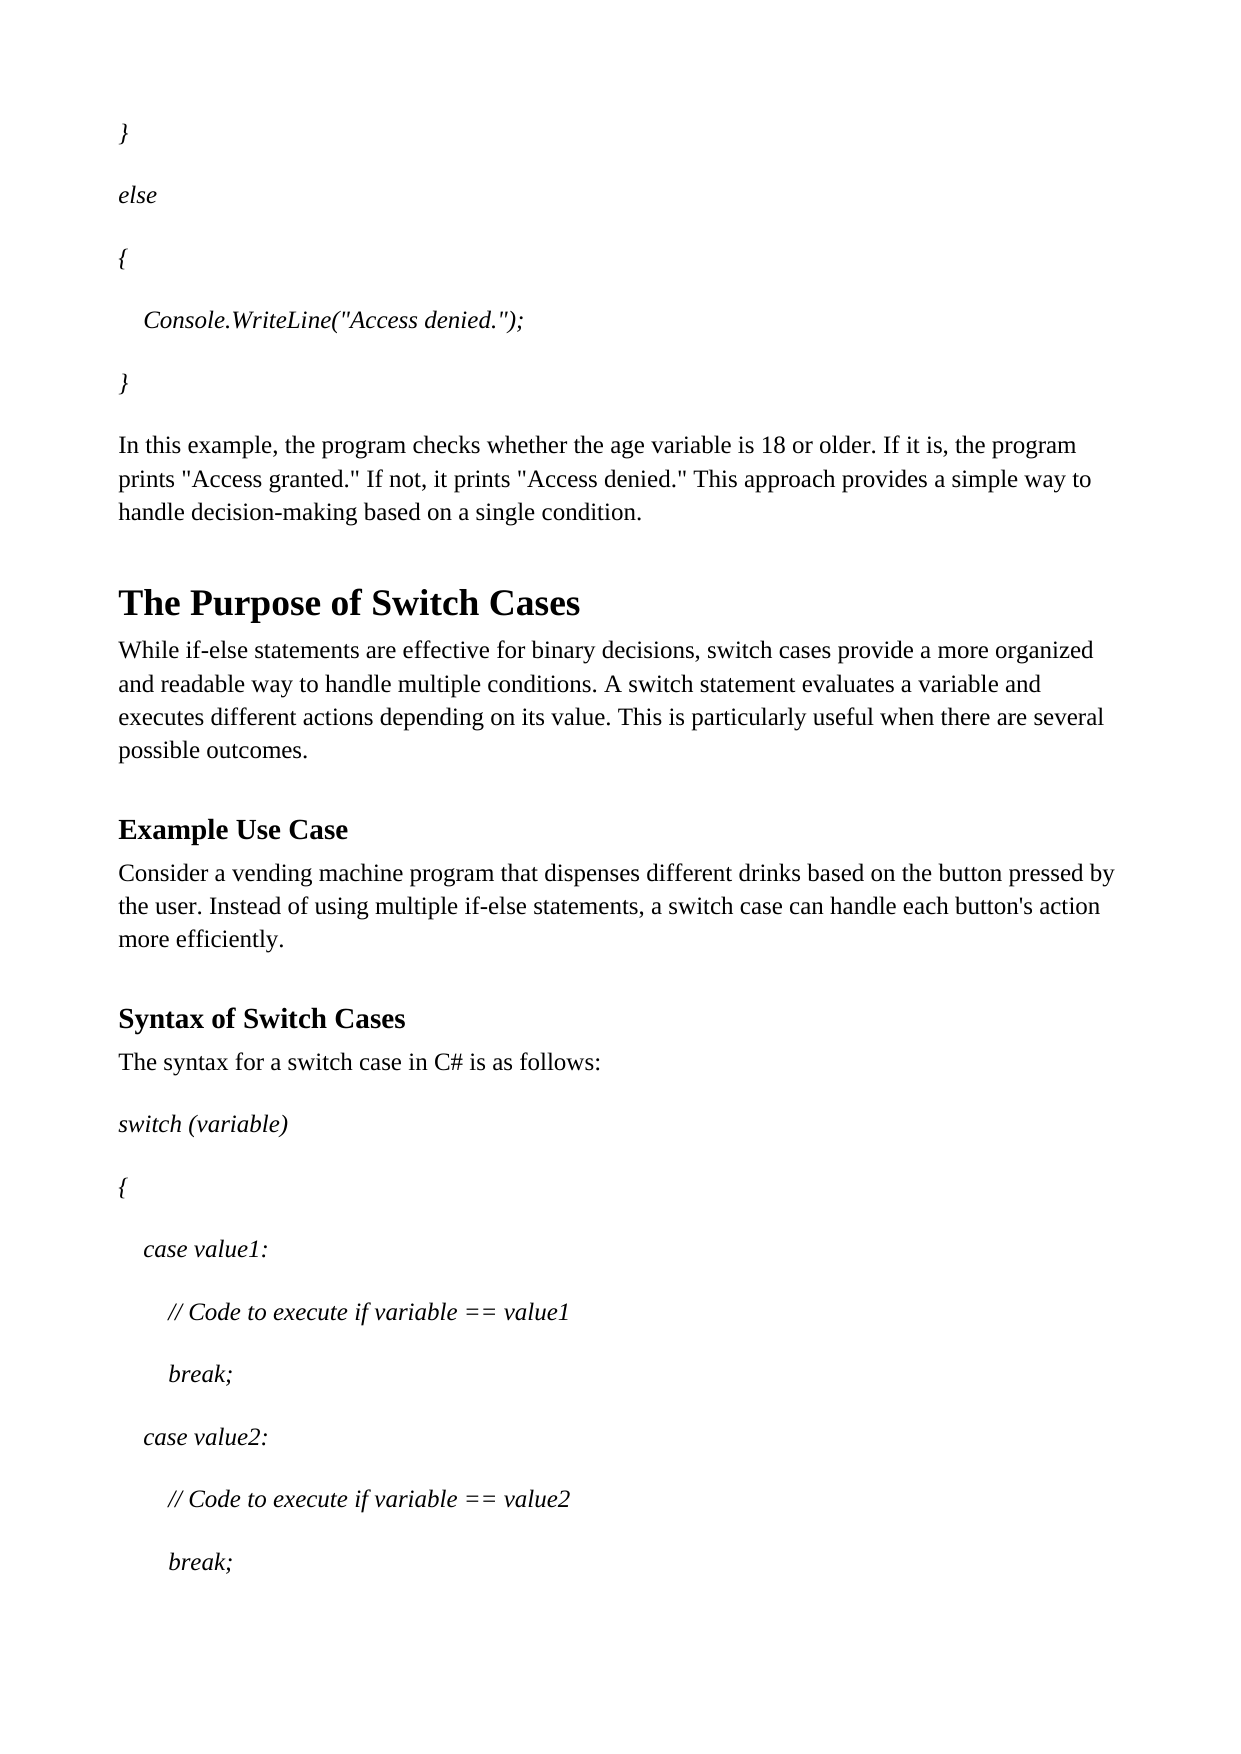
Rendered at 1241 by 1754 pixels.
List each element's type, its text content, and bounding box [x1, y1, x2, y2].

text else [118, 181, 1122, 209]
text break; [118, 1547, 1122, 1576]
text case value1: [118, 1234, 1122, 1263]
text break; [118, 1359, 1122, 1388]
text } [118, 118, 1122, 147]
subtitle Syntax of Switch Cases [118, 1001, 1122, 1034]
text While if-else statements are effective for binary decisions, switch cases provide a more organized and readable way to handle multiple conditions. A switch statement evaluates a variable and executes different actions depending on its value. This is particularly useful when there are several possible outcomes. [118, 636, 1122, 763]
text { [118, 243, 1122, 272]
text In this example, the program checks whether the age variable is 18 or older. If it is, the program prints "Access granted." If not, it prints "Access denied." This approach provides a simple way to handle decision-making based on a single condition. [118, 431, 1122, 525]
text The syntax for a switch case in C# is as follows: [118, 1047, 1122, 1076]
text { [118, 1172, 1122, 1201]
text // Code to execute if variable == value2 [118, 1484, 1122, 1513]
text } [118, 368, 1122, 397]
subtitle Example Use Case [118, 812, 1122, 845]
text // Code to execute if variable == value1 [118, 1297, 1122, 1326]
text Consider a vending machine program that dispenses different drinks based on the button pressed by the user. Instead of using multiple if-else statements, a switch case can handle each button's action more efficiently. [118, 858, 1122, 953]
text switch (variable) [118, 1109, 1122, 1138]
subtitle The Purpose of Switch Cases [118, 580, 1122, 623]
text case value2: [118, 1422, 1122, 1451]
text Console.WriteLine("Access denied."); [118, 306, 1122, 334]
